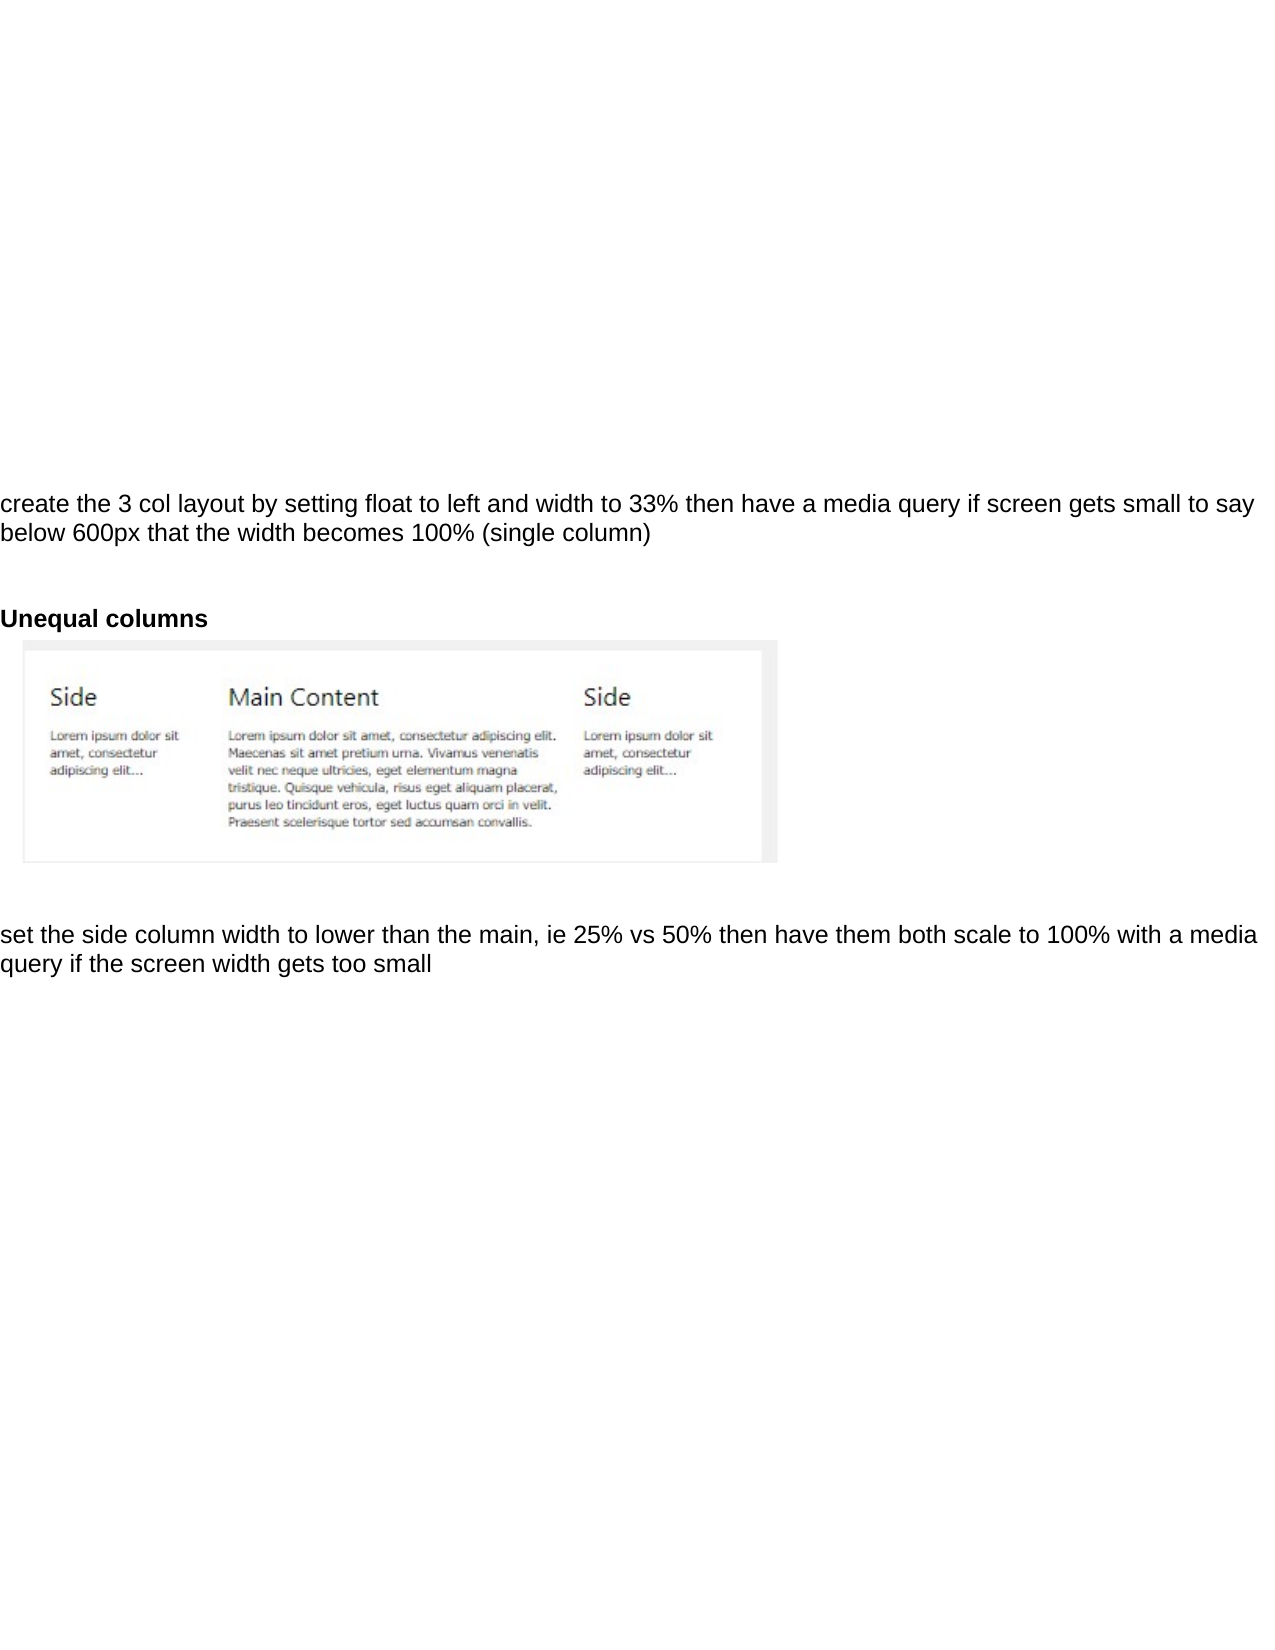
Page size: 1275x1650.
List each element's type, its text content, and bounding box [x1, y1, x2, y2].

picture [22, 640, 784, 863]
text set the side column width to lower than the main, ie 25% vs 50% then have them both scale to 100% with a media query if the screen width gets too small [0, 920, 1275, 977]
text create the 3 col layout by setting float to left and width to 33% then have a media query if screen gets small to say below 600px that the width becomes 100% (single column) [0, 489, 1275, 546]
text Unequal columns [0, 604, 1275, 632]
